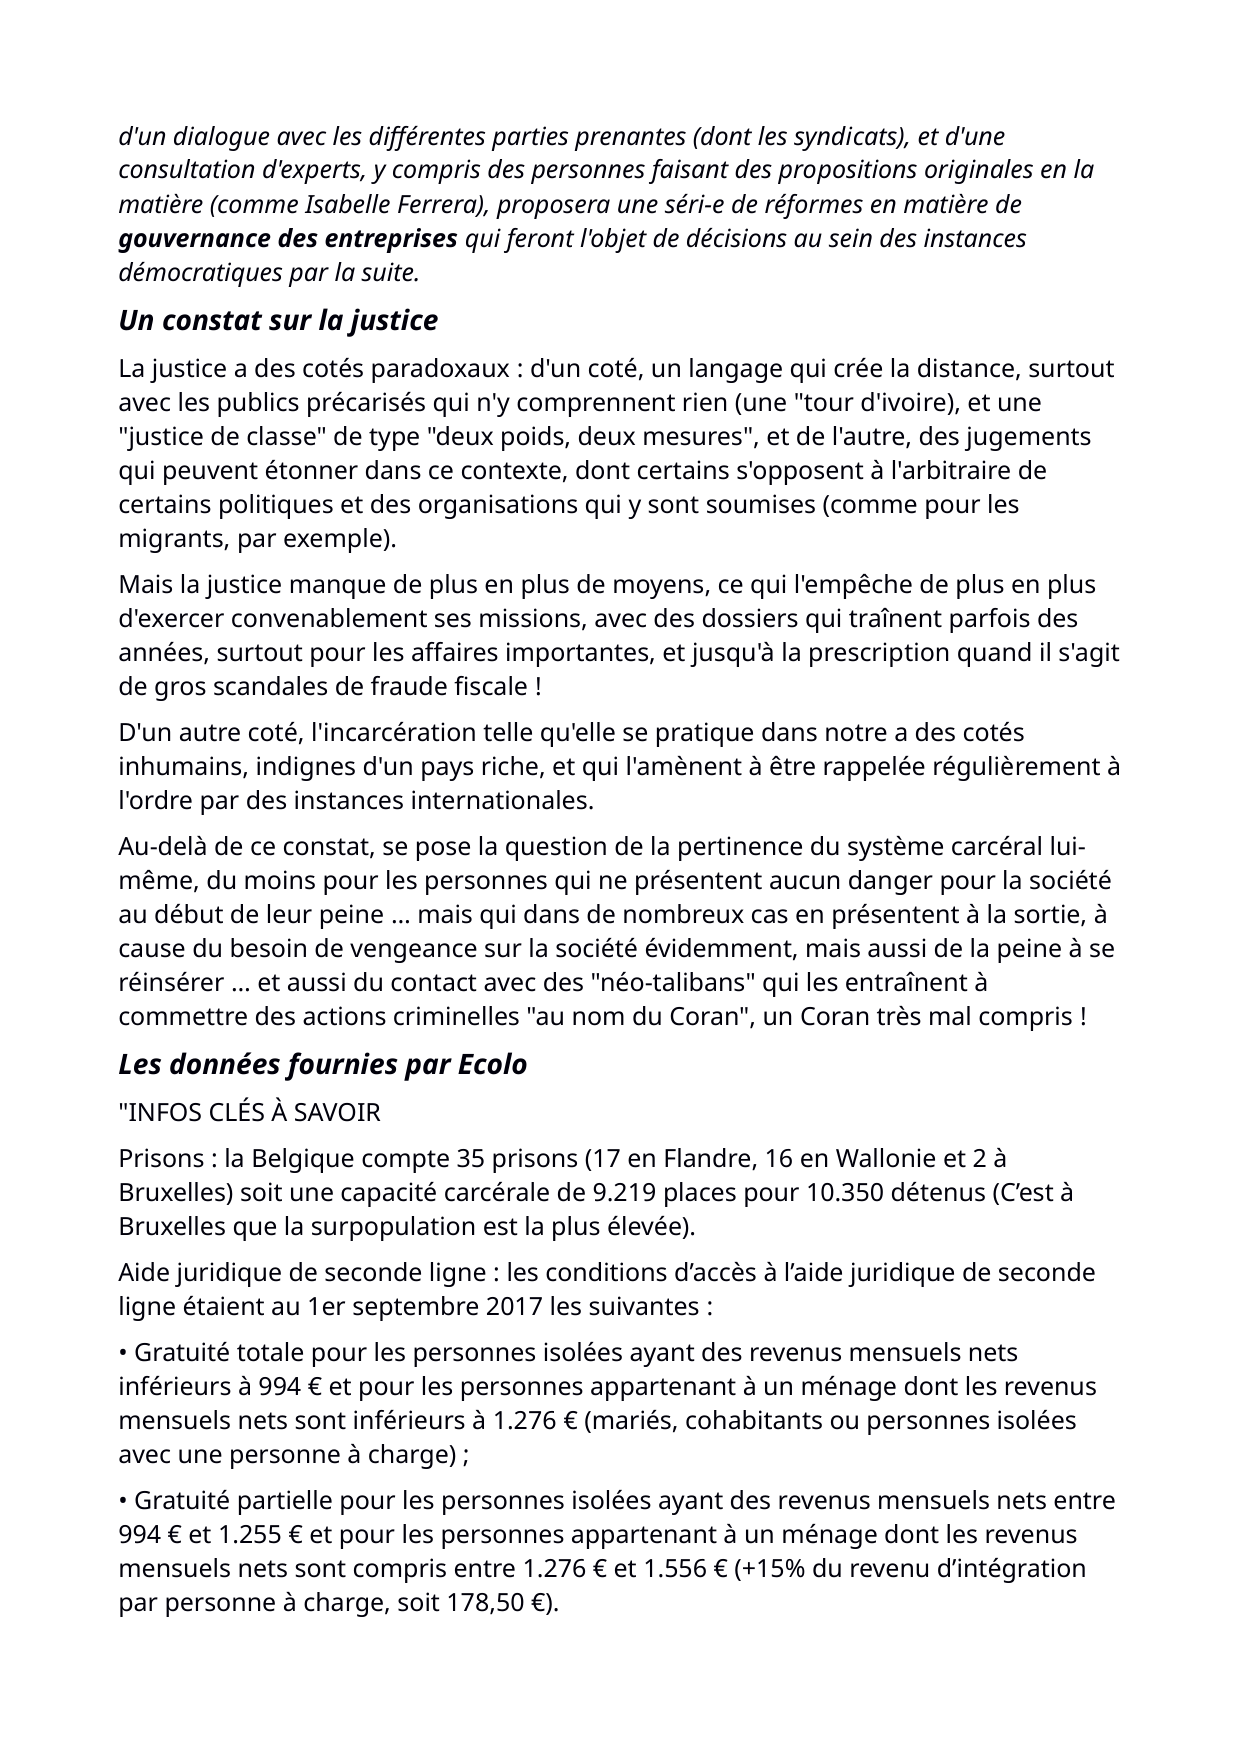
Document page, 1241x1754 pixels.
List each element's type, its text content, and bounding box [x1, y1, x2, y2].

text • Gratuité partielle pour les personnes isolées ayant des revenus mensuels nets entre 994 € et 1.255 € et pour les personnes appartenant à un ménage dont les revenus mensuels nets sont compris entre 1.276 € et 1.556 € (+15% du revenu d’intégration par personne à charge, soit 178,50 €). [118, 1482, 1122, 1619]
text • Gratuité totale pour les personnes isolées ayant des revenus mensuels nets inférieurs à 994 € et pour les personnes appartenant à un ménage dont les revenus mensuels nets sont inférieurs à 1.276 € (mariés, cohabitants ou personnes isolées avec une personne à charge) ; [118, 1334, 1122, 1471]
text Mais la justice manque de plus en plus de moyens, ce qui l'empêche de plus en plus d'exercer convenablement ses missions, avec des dossiers qui traînent parfois des années, surtout pour les affaires importantes, et jusqu'à la prescrip­tion quand il s'agit de gros scandales de fraude fiscale ! [118, 566, 1122, 703]
text "INFOS CLÉS À SAVOIR [118, 1095, 1122, 1129]
text Au-delà de ce constat, se pose la question de la pertinence du système carcéral lui-même, du moins pour les personnes qui ne présentent aucun dan­ger pour la société au début de leur peine … mais qui dans de nombreux cas en présentent à la sortie, à cause du besoin de vengeance sur la société évidemment, mais aussi de la peine à se réinsérer … et aussi du contact avec des "néo-talibans" qui les entraînent à commettre des actions criminelles "au nom du Coran", un Coran très mal compris ! [118, 828, 1122, 1033]
text La justice a des cotés paradoxaux : d'un coté, un langage qui crée la distance, surtout avec les publics précarisés qui n'y comprennent rien (une "tour d'ivoi­re), et une "justice de classe" de type "deux poids, deux mesures", et de l'autre, des jugements qui peuvent étonner dans ce contexte, dont certains s'opposent à l'arbitraire de certains politiques et des organisations qui y sont soumises (comme pour les migrants, par exemple). [118, 350, 1122, 555]
text Les données fournies par Ecolo [118, 1044, 1122, 1083]
text Aide juridique de seconde ligne : les conditions d’accès à l’aide juridique de seconde ligne étaient au 1er septembre 2017 les suivantes : [118, 1254, 1122, 1323]
text Prisons : la Belgique compte 35 prisons (17 en Flandre, 16 en Wallonie et 2 à Bruxelles) soit une capacité carcérale de 9.219 places pour 10.350 détenus (C’est à Bruxelles que la surpopulation est la plus élevée). [118, 1141, 1122, 1243]
text D'un autre coté, l'incarcération telle qu'elle se pratique dans notre a des cotés inhumains, indignes d'un pays riche, et qui l'amènent à être rappelée réguliè­rement à l'ordre par des instances internationales. [118, 714, 1122, 817]
text d'un dialogue avec les différentes parties prenantes (dont les syndi­cats), et d'une consultation d'experts, y compris des personnes faisant des pro­positions originales en la matière (comme Isabelle Ferrera), proposera une séri-e de réformes en matière de gouvernance des entreprises qui feront l'objet de décisions au sein des instances démocratiques par la suite. [118, 118, 1122, 288]
text Un constat sur la justice [118, 300, 1122, 338]
